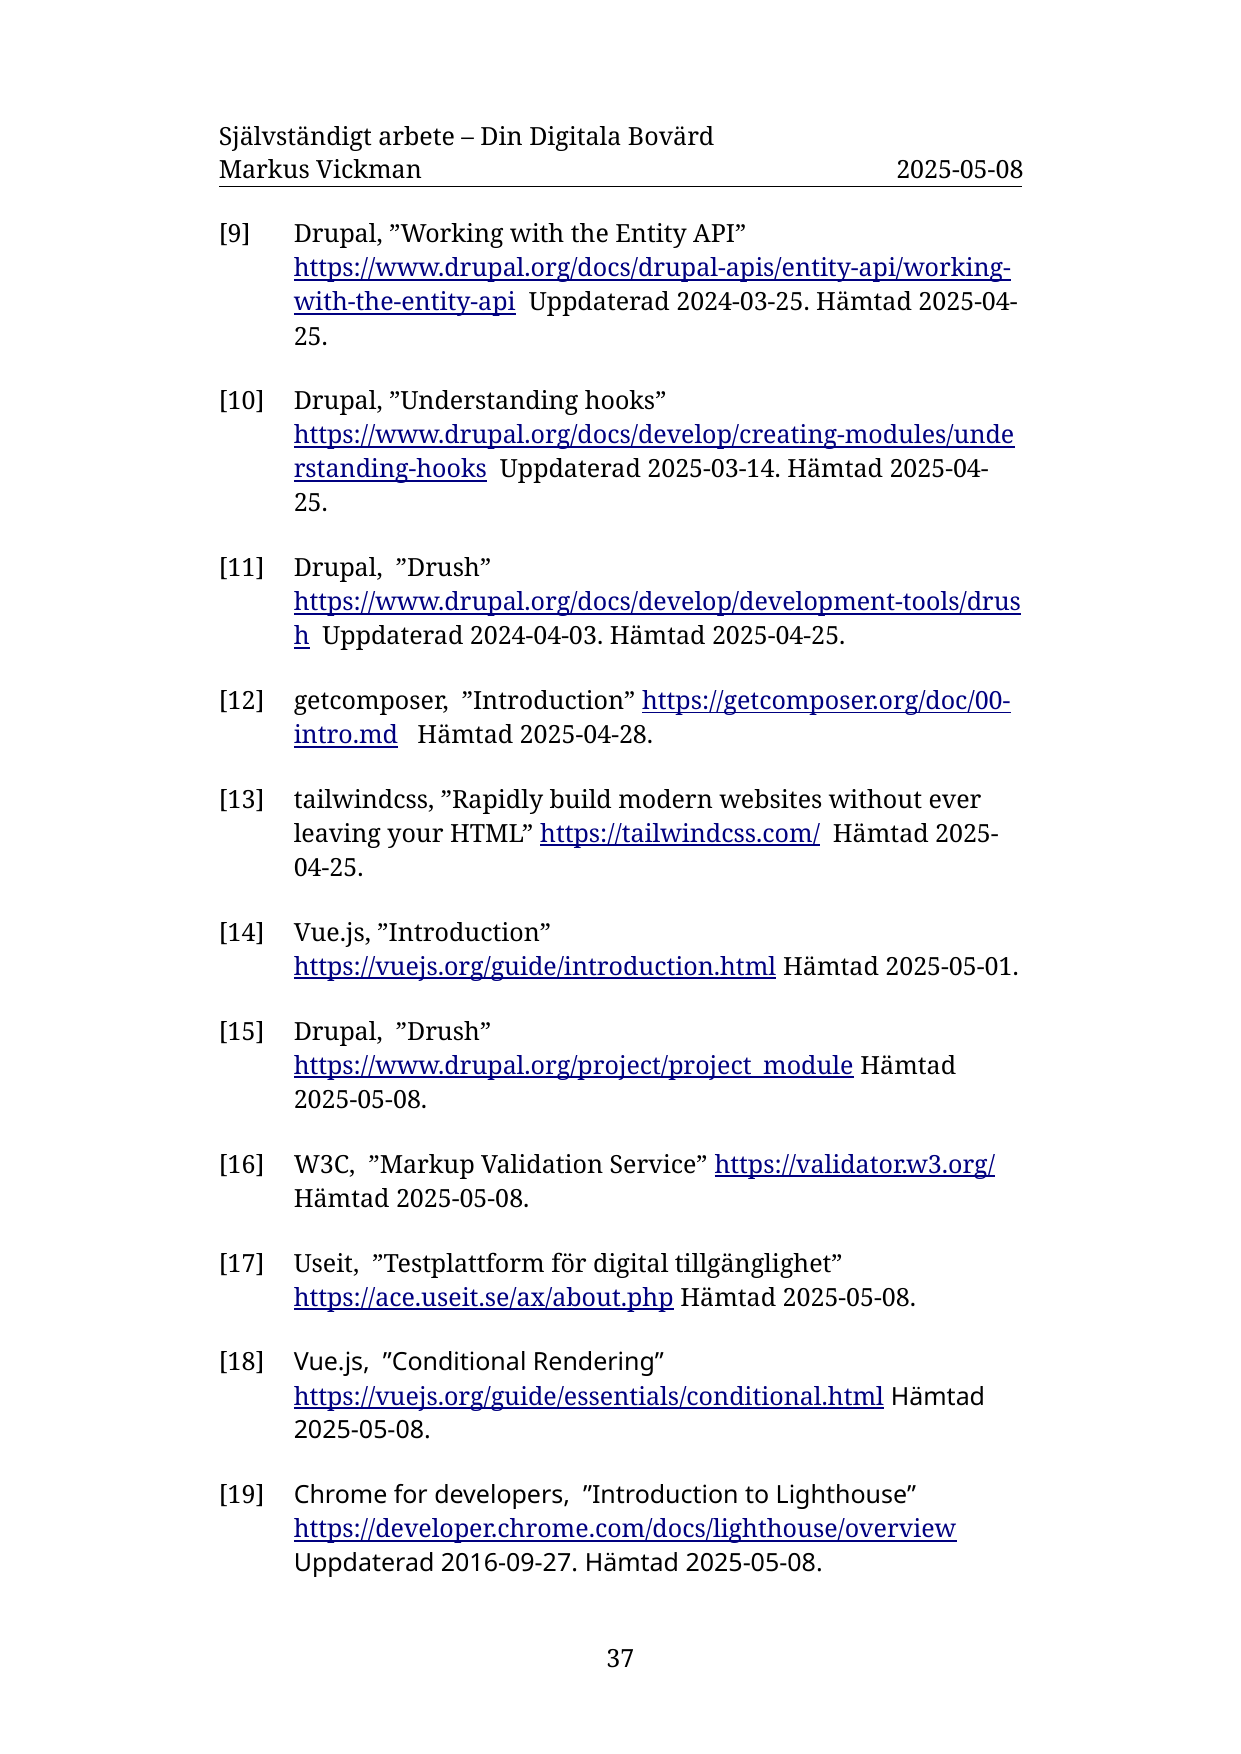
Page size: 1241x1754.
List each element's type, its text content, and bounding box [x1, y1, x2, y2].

list tailwindcss, ”Rapidly build modern websites without ever leaving your HTML” https://tailwindcss.com/ Hämtad 2025-04-25. [218, 782, 1022, 884]
list Drupal, ”Working with the Entity API” https://www.drupal.org/docs/drupal-apis/entity-api/working-with-the-entity-api Uppdaterad 2024-03-25. Hämtad 2025-04-25. [218, 216, 1022, 352]
list Chrome for developers, ”Introduction to Lighthouse” https://developer.chrome.com/docs/lighthouse/overview Uppdaterad 2016-09-27. Hämtad 2025-05-08. [218, 1477, 1022, 1579]
list Drupal, ”Drush” https://www.drupal.org/docs/develop/development-tools/drush Uppdaterad 2024-04-03. Hämtad 2025-04-25. [218, 550, 1022, 652]
list Vue.js, ”Conditional Rendering” https://vuejs.org/guide/essentials/conditional.html Hämtad 2025-05-08. [218, 1344, 1022, 1446]
list Drupal, ”Drush” https://www.drupal.org/project/project_module Hämtad 2025-05-08. [218, 1013, 1022, 1116]
list Useit, ”Testplattform för digital tillgänglighet” https://ace.useit.se/ax/about.php Hämtad 2025-05-08. [218, 1245, 1022, 1313]
list Drupal, ”Understanding hooks” https://www.drupal.org/docs/develop/creating-modules/understanding-hooks Uppdaterad 2025-03-14. Hämtad 2025-04-25. [218, 383, 1022, 519]
list getcomposer, ”Introduction” https://getcomposer.org/doc/00-intro.md Hämtad 2025-04-28. [218, 683, 1022, 751]
list Vue.js, ”Introduction” https://vuejs.org/guide/introduction.html Hämtad 2025-05-01. [218, 914, 1022, 983]
list W3C, ”Markup Validation Service” https://validator.w3.org/ Hämtad 2025-05-08. [218, 1146, 1022, 1214]
